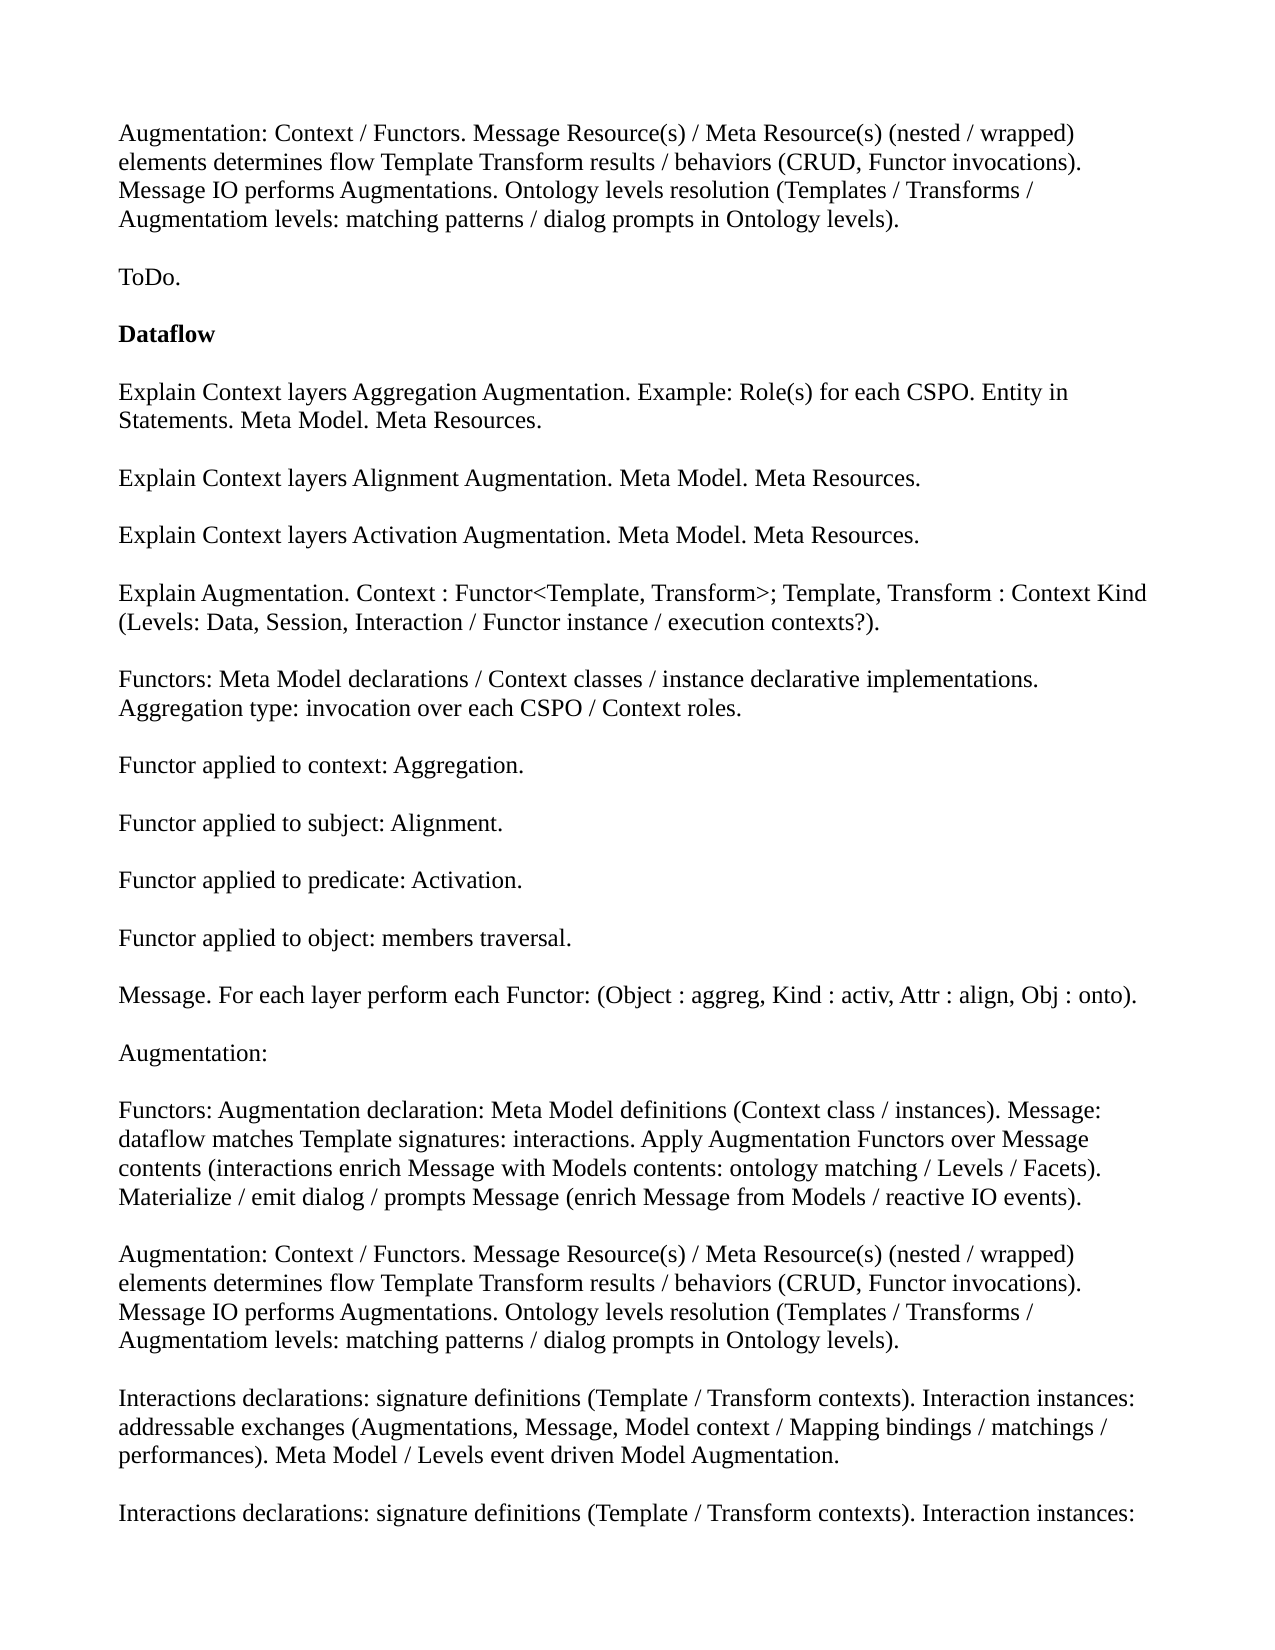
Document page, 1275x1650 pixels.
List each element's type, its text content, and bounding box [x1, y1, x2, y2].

text Explain Context layers Aggregation Augmentation. Example: Role(s) for each CSPO. Entity in Statements. Meta Model. Meta Resources. [118, 377, 1157, 434]
text Augmentation: [118, 1038, 1157, 1067]
text Functor applied to object: members traversal. [118, 923, 1157, 952]
text Dataflow [118, 319, 1157, 348]
text Augmentation: Context / Functors. Message Resource(s) / Meta Resource(s) (nested / wrapped) elements determines flow Template Transform results / behaviors (CRUD, Functor invocations). Message IO performs Augmentations. Ontology levels resolution (Templates / Transforms / Augmentatiom levels: matching patterns / dialog prompts in Ontology levels). [118, 118, 1157, 233]
text Functor applied to subject: Alignment. [118, 808, 1157, 837]
text Explain Augmentation. Context : Functor<Template, Transform>; Template, Transform : Context Kind (Levels: Data, Session, Interaction / Functor instance / execution contexts?). [118, 578, 1157, 636]
text Functors: Augmentation declaration: Meta Model definitions (Context class / instances). Message: dataflow matches Template signatures: interactions. Apply Augmentation Functors over Message contents (interactions enrich Message with Models contents: ontology matching / Levels / Facets). Materialize / emit dialog / prompts Message (enrich Message from Models / reactive IO events). [118, 1096, 1157, 1211]
text Augmentation: Context / Functors. Message Resource(s) / Meta Resource(s) (nested / wrapped) elements determines flow Template Transform results / behaviors (CRUD, Functor invocations). Message IO performs Augmentations. Ontology levels resolution (Templates / Transforms / Augmentatiom levels: matching patterns / dialog prompts in Ontology levels). [118, 1239, 1157, 1354]
text Message. For each layer perform each Functor: (Object : aggreg, Kind : activ, Attr : align, Obj : onto). [118, 981, 1157, 1009]
text ToDo. [118, 262, 1157, 291]
text Functor applied to predicate: Activation. [118, 866, 1157, 894]
text Explain Context layers Alignment Augmentation. Meta Model. Meta Resources. [118, 463, 1157, 492]
text Functor applied to context: Aggregation. [118, 751, 1157, 779]
text Explain Context layers Activation Augmentation. Meta Model. Meta Resources. [118, 521, 1157, 549]
text Interactions declarations: signature definitions (Template / Transform contexts). Interaction instances: addressable exchanges (Augmentations, Message, Model context / Mapping bindings / matchings / performances). Meta Model / Levels event driven Model Augmentation. [118, 1383, 1157, 1469]
text Functors: Meta Model declarations / Context classes / instance declarative implementations. Aggregation type: invocation over each CSPO / Context roles. [118, 664, 1157, 722]
text Interactions declarations: signature definitions (Template / Transform contexts). Interaction instances: [118, 1498, 1157, 1527]
